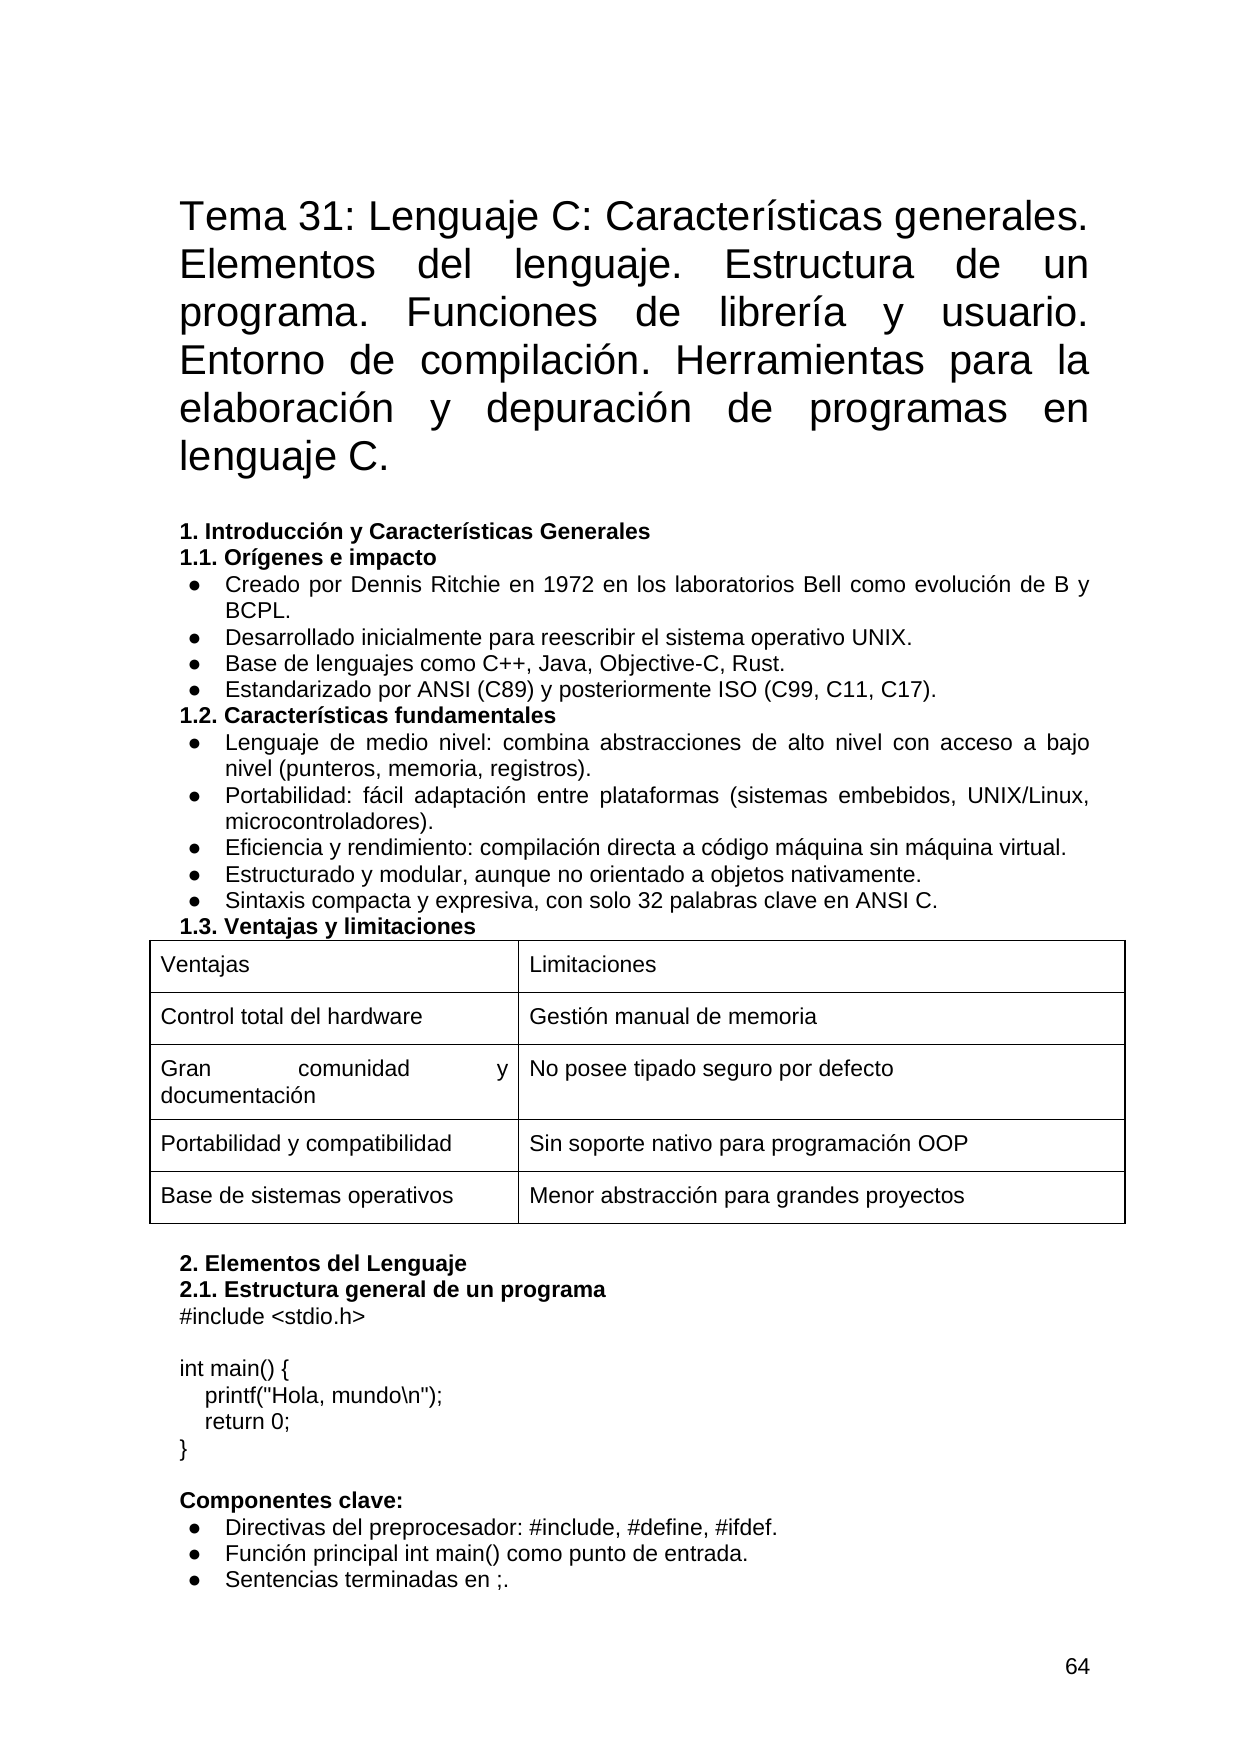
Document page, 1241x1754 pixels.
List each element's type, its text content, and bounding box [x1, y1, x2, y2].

table_header Ventajas [151, 941, 518, 992]
list Función principal int main() como punto de entrada. [187, 1540, 1090, 1566]
list Creado por Dennis Ritchie en 1972 en los laboratorios Bell como evolución de B y BCPL. [187, 571, 1090, 623]
list Sintaxis compacta y expresiva, con solo 32 palabras clave en ANSI C. [187, 887, 1090, 913]
table_cell Base de sistemas operativos [151, 1172, 518, 1223]
text 1. Introducción y Características Generales [179, 518, 1090, 544]
text 1.2. Características fundamentales [179, 702, 1090, 729]
text 2. Elementos del Lenguaje [179, 1250, 1090, 1276]
text int main() { [179, 1355, 1090, 1382]
list Sentencias terminadas en ;. [187, 1566, 1090, 1593]
list Estructurado y modular, aunque no orientado a objetos nativamente. [187, 861, 1090, 887]
table_cell No posee tipado seguro por defecto [519, 1045, 1124, 1118]
text 1.3. Ventajas y limitaciones [179, 913, 1090, 940]
table_header Limitaciones [519, 941, 1124, 992]
list Desarrollado inicialmente para reescribir el sistema operativo UNIX. [187, 623, 1090, 650]
text return 0; [179, 1408, 1090, 1434]
list Lenguaje de medio nivel: combina abstracciones de alto nivel con acceso a bajo nivel (punteros, memoria, registros). [187, 729, 1090, 782]
text printf("Hola, mundo\n"); [179, 1382, 1090, 1408]
text 1.1. Orígenes e impacto [179, 544, 1090, 571]
text Componentes clave: [179, 1487, 1090, 1513]
subtitle Tema 31: Lenguaje C: Características generales. Elementos del lenguaje. Estructura de un programa. Funciones de librería y usuario. Entorno de compilación. Herramientas para la elaboración y depuración de programas en lenguaje C. [179, 192, 1090, 479]
list Estandarizado por ANSI (C89) y posteriormente ISO (C99, C11, C17). [187, 676, 1090, 702]
table_cell Gran comunidad y documentación [151, 1045, 518, 1118]
table_cell Gestión manual de memoria [519, 993, 1124, 1044]
list Eficiencia y rendimiento: compilación directa a código máquina sin máquina virtual. [187, 834, 1090, 861]
list Directivas del preprocesador: #include, #define, #ifdef. [187, 1513, 1090, 1540]
text #include <stdio.h> [179, 1303, 1090, 1329]
table_cell Portabilidad y compatibilidad [151, 1120, 518, 1171]
list Portabilidad: fácil adaptación entre plataformas (sistemas embebidos, UNIX/Linux, microcontroladores). [187, 782, 1090, 834]
table_cell Menor abstracción para grandes proyectos [519, 1172, 1124, 1223]
table_cell Control total del hardware [151, 993, 518, 1044]
text 2.1. Estructura general de un programa [179, 1276, 1090, 1303]
text } [179, 1434, 1090, 1461]
table_cell Sin soporte nativo para programación OOP [519, 1120, 1124, 1171]
list Base de lenguajes como C++, Java, Objective-C, Rust. [187, 650, 1090, 676]
